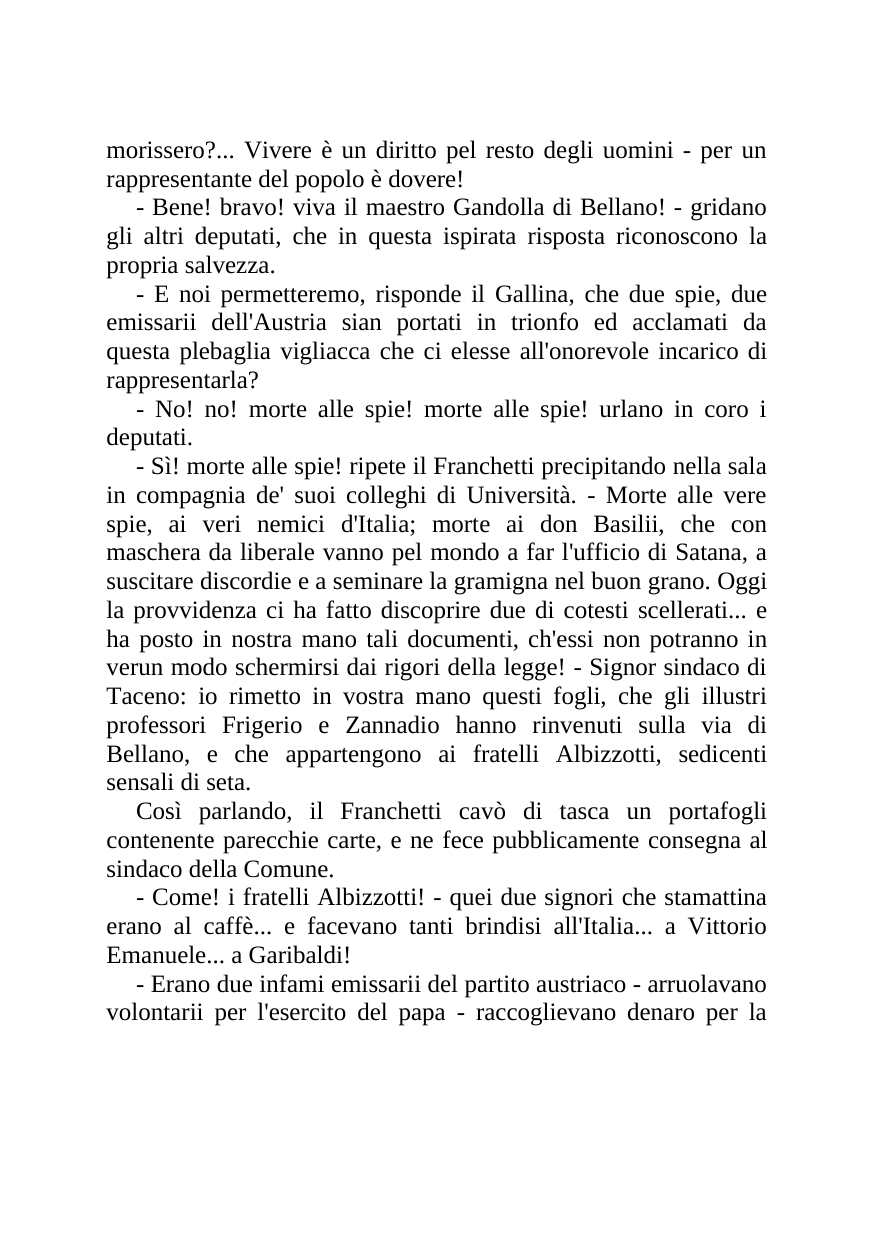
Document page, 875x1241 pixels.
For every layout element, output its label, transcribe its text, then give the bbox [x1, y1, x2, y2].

text - Erano due infami emissarii del partito austriaco - arruolavano volontarii per l'esercito del papa - raccoglievano denaro per la [106, 969, 768, 1026]
text - Bene! bravo! viva il maestro Gandolla di Bellano! - gridano gli altri deputati, che in questa ispirata risposta riconoscono la propria salvezza. [106, 192, 768, 279]
text - Come! i fratelli Albizzotti! - quei due signori che stamattina erano al caffè... e facevano tanti brindisi all'Italia... a Vittorio Emanuele... a Garibaldi! [106, 882, 768, 969]
text - Sì! morte alle spie! ripete il Franchetti precipitando nella sala in compagnia de' suoi colleghi di Università. - Morte alle vere spie, ai veri nemici d'Italia; morte ai don Basilii, che con maschera da liberale vanno pel mondo a far l'ufficio di Satana, a suscitare discordie e a seminare la gramigna nel buon grano. Oggi la provvidenza ci ha fatto discoprire due di cotesti scellerati... e ha posto in nostra mano tali documenti, ch'essi non potranno in verun modo schermirsi dai rigori della legge! - Signor sindaco di Taceno: io rimetto in vostra mano questi fogli, che gli illustri professori Frigerio e Zannadio hanno rinvenuti sulla via di Bellano, e che appartengono ai fratelli Albizzotti, sedicenti sensali di seta. [106, 451, 768, 796]
text - No! no! morte alle spie! morte alle spie! urlano in coro i deputati. [106, 394, 768, 451]
text - E noi permetteremo, risponde il Gallina, che due spie, due emissarii dell'Austria sian portati in trionfo ed acclamati da questa plebaglia vigliacca che ci elesse all'onorevole incarico di rappresentarla? [106, 279, 768, 394]
text Così parlando, il Franchetti cavò di tasca un portafogli contenente parecchie carte, e ne fece pubblicamente consegna al sindaco della Comune. [106, 796, 768, 882]
text morissero?... Vivere è un diritto pel resto degli uomini - per un rappresentante del popolo è dovere! [106, 135, 768, 192]
